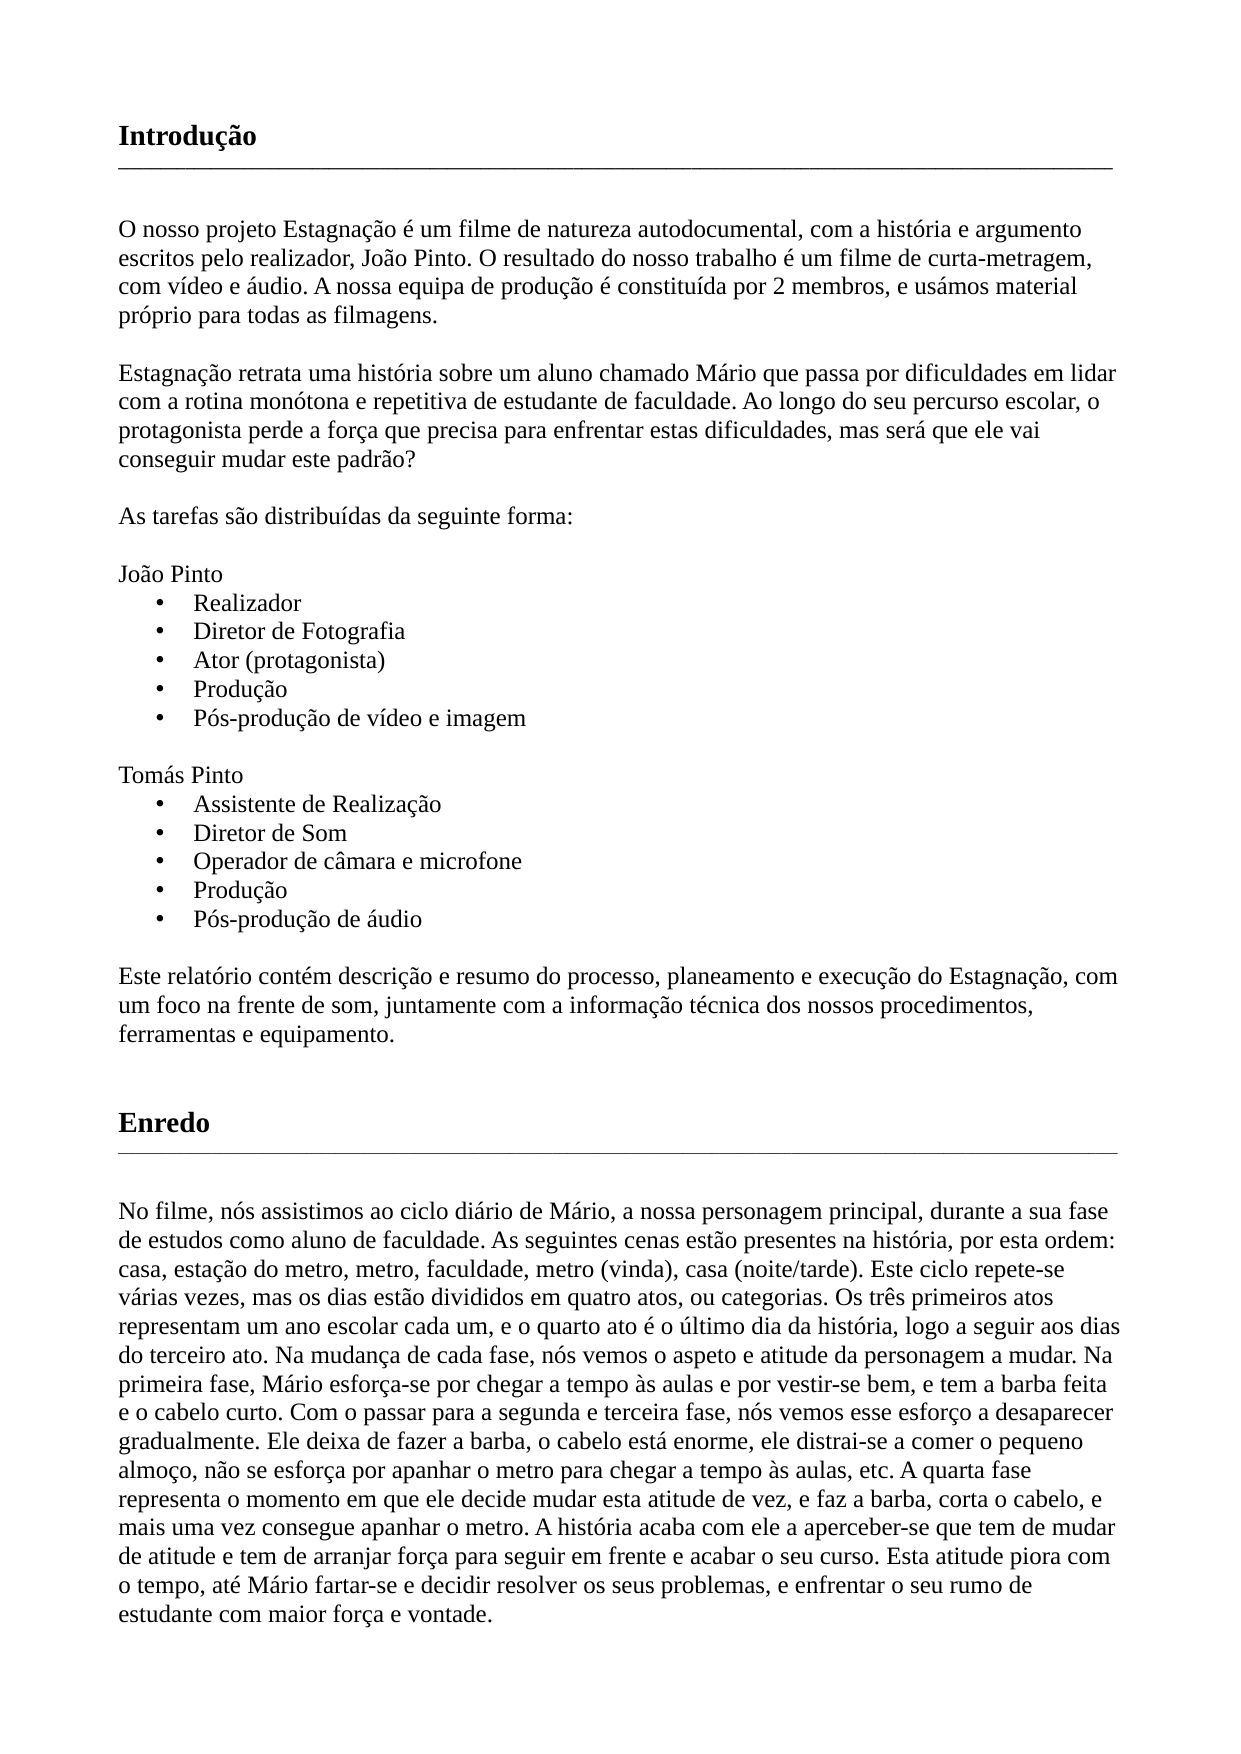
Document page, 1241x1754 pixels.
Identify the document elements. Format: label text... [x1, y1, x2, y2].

list Produção [156, 674, 1122, 703]
text ______________________________________________________________________________________________________________________ [118, 152, 1122, 185]
list Produção [156, 875, 1122, 904]
list Pós-produção de vídeo e imagem [156, 703, 1122, 731]
list Ator (protagonista) [156, 645, 1122, 674]
list Pós-produção de áudio [156, 904, 1122, 933]
list Diretor de Som [156, 818, 1122, 846]
text As tarefas são distribuídas da seguinte forma: [118, 501, 1122, 530]
text Tomás Pinto [118, 760, 1122, 789]
text Introdução [118, 118, 1122, 152]
text Estagnação retrata uma história sobre um aluno chamado Mário que passa por dificuldades em lidar com a rotina monótona e repetitiva de estudante de faculdade. Ao longo do seu percurso escolar, o protagonista perde a força que precisa para enfrentar estas dificuldades, mas será que ele vai conseguir mudar este padrão? [118, 358, 1122, 473]
list Diretor de Fotografia [156, 616, 1122, 645]
text João Pinto [118, 559, 1122, 588]
list Realizador [156, 588, 1122, 616]
text O nosso projeto Estagnação é um filme de natureza autodocumental, com a história e argumento escritos pelo realizador, João Pinto. O resultado do nosso trabalho é um filme de curta-metragem, com vídeo e áudio. A nossa equipa de produção é constituída por 2 membros, e usámos material próprio para todas as filmagens. [118, 214, 1122, 329]
list Assistente de Realização [156, 789, 1122, 818]
text __________________________________________________________________________________________________________________________________________ [118, 1139, 1122, 1167]
list Operador de câmara e microfone [156, 846, 1122, 875]
text No filme, nós assistimos ao ciclo diário de Mário, a nossa personagem principal, durante a sua fase de estudos como aluno de faculdade. As seguintes cenas estão presentes na história, por esta ordem: casa, estação do metro, metro, faculdade, metro (vinda), casa (noite/tarde). Este ciclo repete-se várias vezes, mas os dias estão divididos em quatro atos, ou categorias. Os três primeiros atos representam um ano escolar cada um, e o quarto ato é o último dia da história, logo a seguir aos dias do terceiro ato. Na mudança de cada fase, nós vemos o aspeto e atitude da personagem a mudar. Na primeira fase, Mário esforça-se por chegar a tempo às aulas e por vestir-se bem, e tem a barba feita e o cabelo curto. Com o passar para a segunda e terceira fase, nós vemos esse esforço a desaparecer gradualmente. Ele deixa de fazer a barba, o cabelo está enorme, ele distrai-se a comer o pequeno almoço, não se esforça por apanhar o metro para chegar a tempo às aulas, etc. A quarta fase representa o momento em que ele decide mudar esta atitude de vez, e faz a barba, corta o cabelo, e mais uma vez consegue apanhar o metro. A história acaba com ele a aperceber-se que tem de mudar de atitude e tem de arranjar força para seguir em frente e acabar o seu curso. Esta atitude piora com o tempo, até Mário fartar-se e decidir resolver os seus problemas, e enfrentar o seu rumo de estudante com maior força e vontade. [118, 1196, 1122, 1627]
text Enredo [118, 1105, 1122, 1139]
text Este relatório contém descrição e resumo do processo, planeamento e execução do Estagnação, com um foco na frente de som, juntamente com a informação técnica dos nossos procedimentos, ferramentas e equipamento. [118, 961, 1122, 1048]
